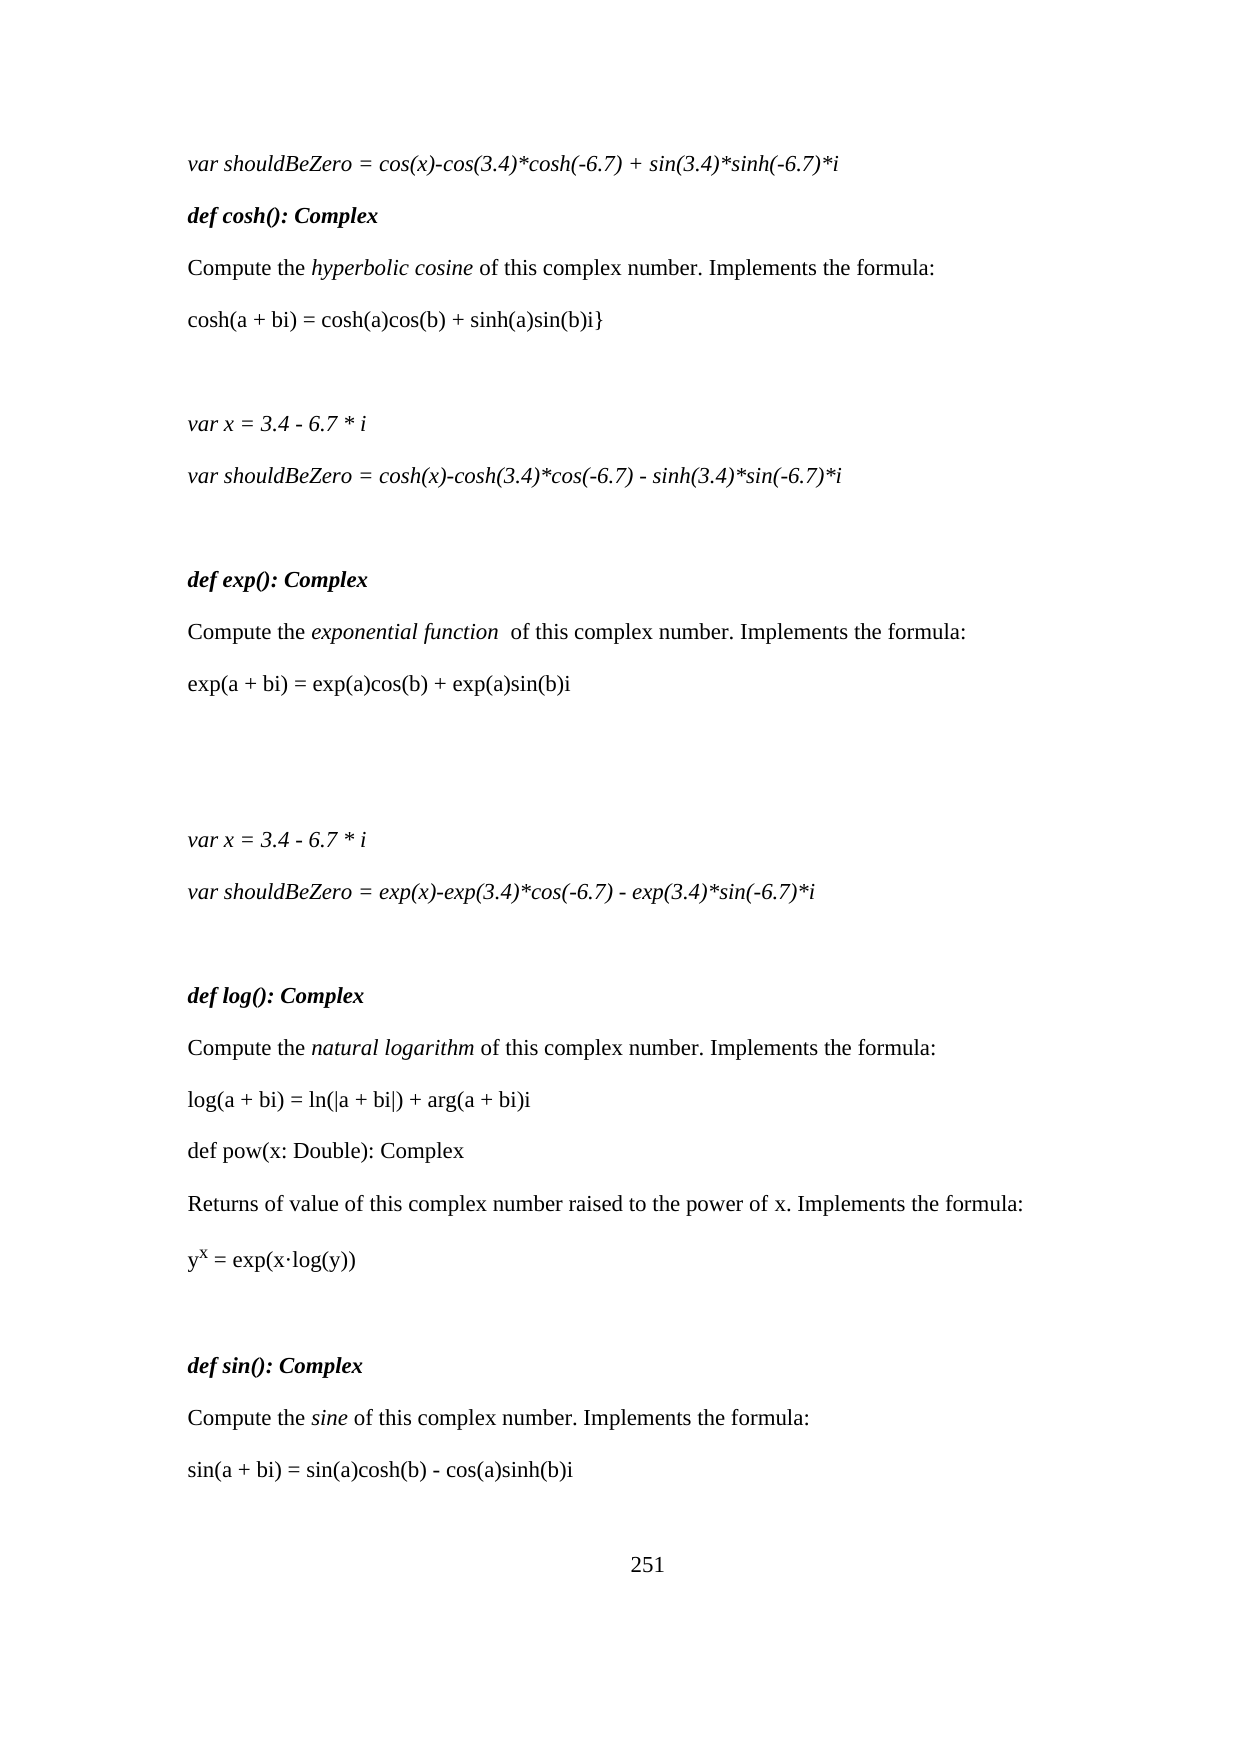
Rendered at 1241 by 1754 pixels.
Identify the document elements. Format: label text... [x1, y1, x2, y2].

text var x = 3.4 - 6.7 * i [187, 826, 1108, 852]
text Compute the exponential function of this complex number. Implements the formula: [187, 618, 1108, 644]
text def cosh(): Complex [187, 202, 1108, 228]
text sin(a + bi) = sin(a)cosh(b) - cos(a)sinh(b)i [187, 1456, 1108, 1483]
text var x = 3.4 - 6.7 * i [187, 410, 1108, 436]
text Compute the hyperbolic cosine of this complex number. Implements the formula: [187, 254, 1108, 280]
text Compute the sine of this complex number. Implements the formula: [187, 1404, 1108, 1431]
text def pow(x: Double): Complex [187, 1138, 1108, 1164]
text var shouldBeZero = exp(x)-exp(3.4)*cos(-6.7) - exp(3.4)*sin(-6.7)*i [187, 878, 1108, 904]
text def exp(): Complex [187, 566, 1108, 592]
text def sin(): Complex [187, 1352, 1108, 1379]
text exp(a + bi) = exp(a)cos(b) + exp(a)sin(b)i [187, 670, 1108, 696]
text log(a + bi) = ln(|a + bi|) + arg(a + bi)i [187, 1086, 1108, 1112]
text yx = exp(x·log(y)) [187, 1242, 1108, 1272]
text var shouldBeZero = cosh(x)-cosh(3.4)*cos(-6.7) - sinh(3.4)*sin(-6.7)*i [187, 462, 1108, 488]
text def log(): Complex [187, 982, 1108, 1008]
text Returns of value of this complex number raised to the power of x. Implements the formula: [187, 1189, 1108, 1216]
text cosh(a + bi) = cosh(a)cos(b) + sinh(a)sin(b)i} [187, 306, 1108, 332]
text Compute the natural logarithm of this complex number. Implements the formula: [187, 1034, 1108, 1060]
text var shouldBeZero = cos(x)-cos(3.4)*cosh(-6.7) + sin(3.4)*sinh(-6.7)*i [187, 150, 1108, 176]
